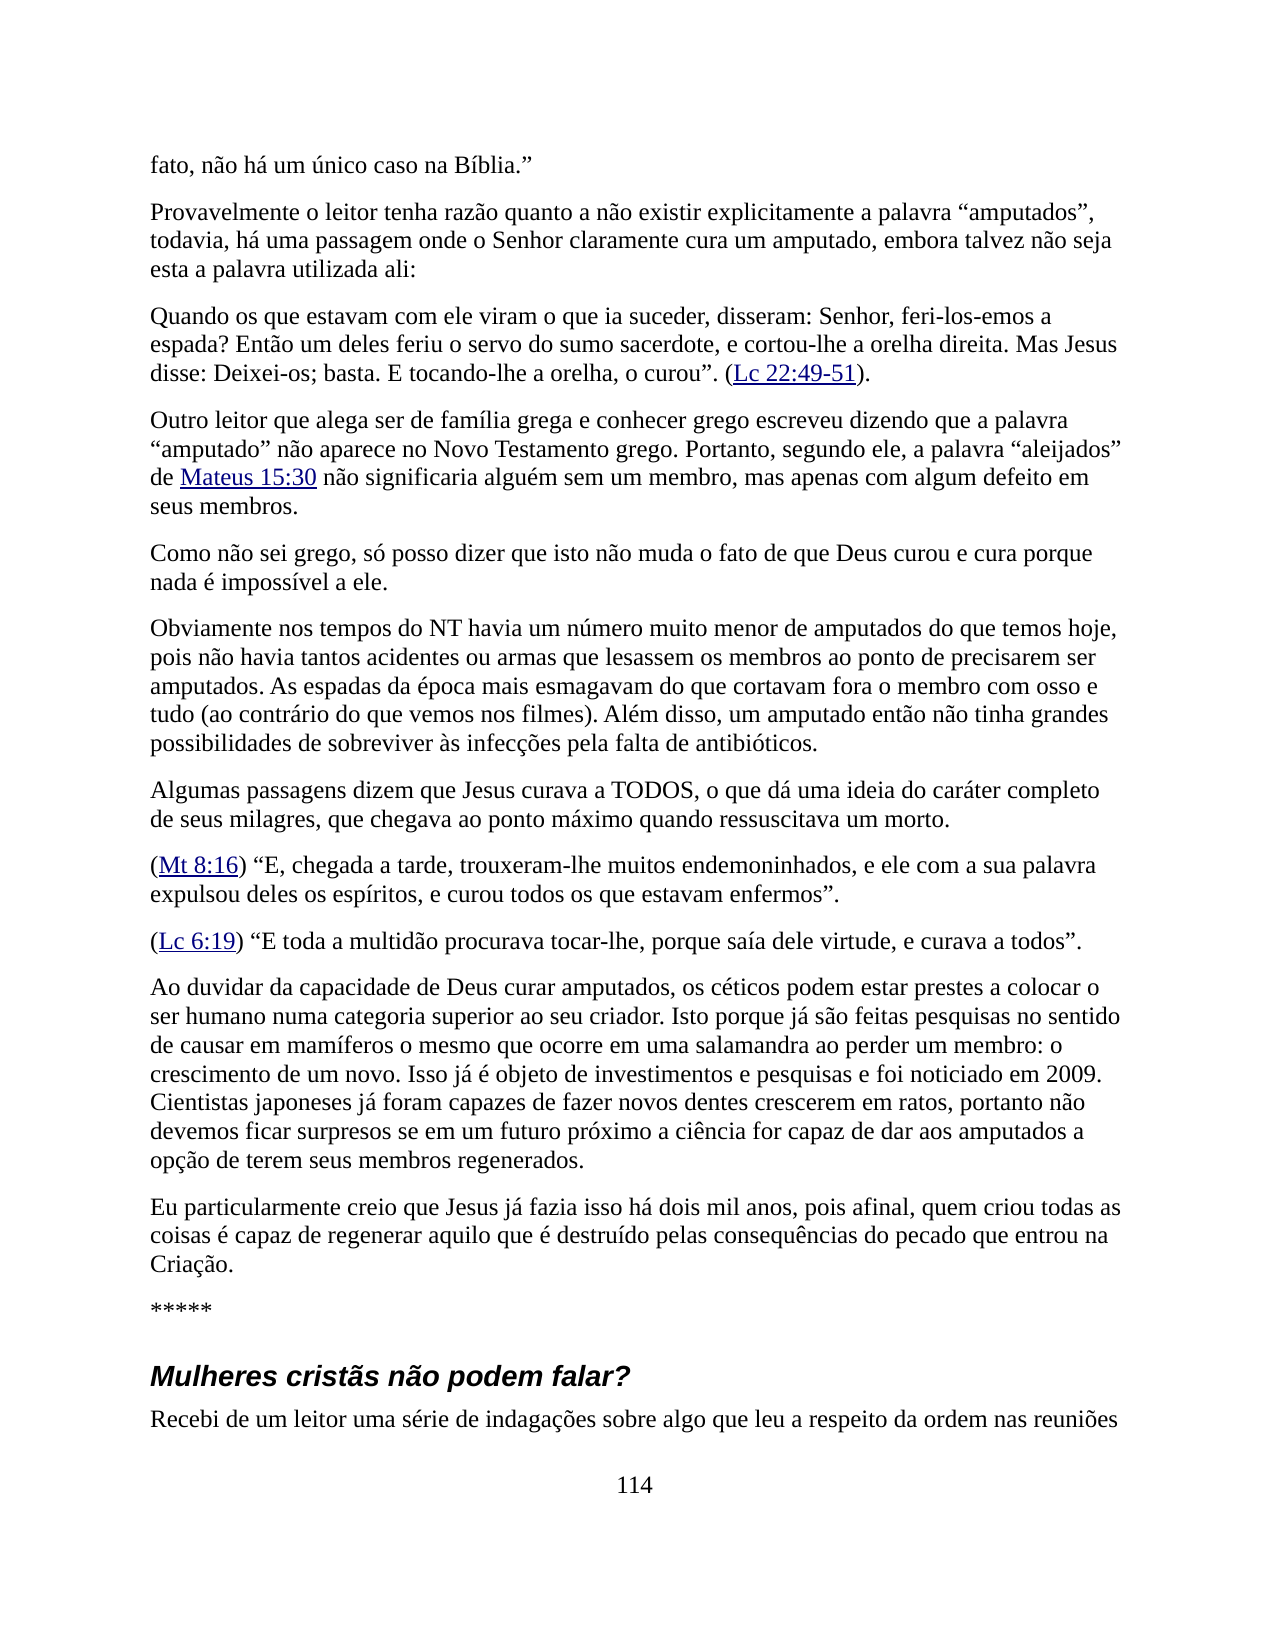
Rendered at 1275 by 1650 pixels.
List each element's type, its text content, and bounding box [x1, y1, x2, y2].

text Provavelmente o leitor tenha razão quanto a não existir explicitamente a palavra “amputados”, todavia, há uma passagem onde o Senhor claramente cura um amputado, embora talvez não seja esta a palavra utilizada ali: [150, 197, 1125, 283]
text Como não sei grego, só posso dizer que isto não muda o fato de que Deus curou e cura porque nada é impossível a ele. [150, 538, 1125, 595]
text (Mt 8:16) “E, chegada a tarde, trouxeram-lhe muitos endemoninhados, e ele com a sua palavra expulsou deles os espíritos, e curou todos os que estavam enfermos”. [150, 850, 1125, 908]
text Quando os que estavam com ele viram o que ia suceder, disseram: Senhor, feri-los-emos a espada? Então um deles feriu o servo do sumo sacerdote, e cortou-lhe a orelha direita. Mas Jesus disse: Deixei-os; basta. E tocando-lhe a orelha, o curou”. (Lc 22:49-51). [150, 301, 1125, 387]
text (Lc 6:19) “E toda a multidão procurava tocar-lhe, porque saía dele virtude, e curava a todos”. [150, 926, 1125, 954]
text Algumas passagens dizem que Jesus curava a TODOS, o que dá uma ideia do caráter completo de seus milagres, que chegava ao ponto máximo quando ressuscitava um morto. [150, 775, 1125, 832]
text Ao duvidar da capacidade de Deus curar amputados, os céticos podem estar prestes a colocar o ser humano numa categoria superior ao seu criador. Isto porque já são feitas pesquisas no sentido de causar em mamíferos o mesmo que ocorre em uma salamandra ao perder um membro: o crescimento de um novo. Isso já é objeto de investimentos e pesquisas e foi noticiado em 2009. Cientistas japoneses já foram capazes de fazer novos dentes crescerem em ratos, portanto não devemos ficar surpresos se em um futuro próximo a ciência for capaz de dar aos amputados a opção de terem seus membros regenerados. [150, 972, 1125, 1174]
text ***** [150, 1296, 1125, 1324]
subtitle Mulheres cristãs não podem falar? [150, 1358, 1125, 1392]
text fato, não há um único caso na Bíblia.” [150, 150, 1125, 179]
text Eu particularmente creio que Jesus já fazia isso há dois mil anos, pois afinal, quem criou todas as coisas é capaz de regenerar aquilo que é destruído pelas consequências do pecado que entrou na Criação. [150, 1192, 1125, 1278]
text Recebi de um leitor uma série de indagações sobre algo que leu a respeito da ordem nas reuniões [150, 1404, 1125, 1433]
text Obviamente nos tempos do NT havia um número muito menor de amputados do que temos hoje, pois não havia tantos acidentes ou armas que lesassem os membros ao ponto de precisarem ser amputados. As espadas da época mais esmagavam do que cortavam fora o membro com osso e tudo (ao contrário do que vemos nos filmes). Além disso, um amputado então não tinha grandes possibilidades de sobreviver às infecções pela falta de antibióticos. [150, 613, 1125, 757]
text Outro leitor que alega ser de família grega e conhecer grego escreveu dizendo que a palavra “amputado” não aparece no Novo Testamento grego. Portanto, segundo ele, a palavra “aleijados” de Mateus 15:30 não significaria alguém sem um membro, mas apenas com algum defeito em seus membros. [150, 405, 1125, 520]
